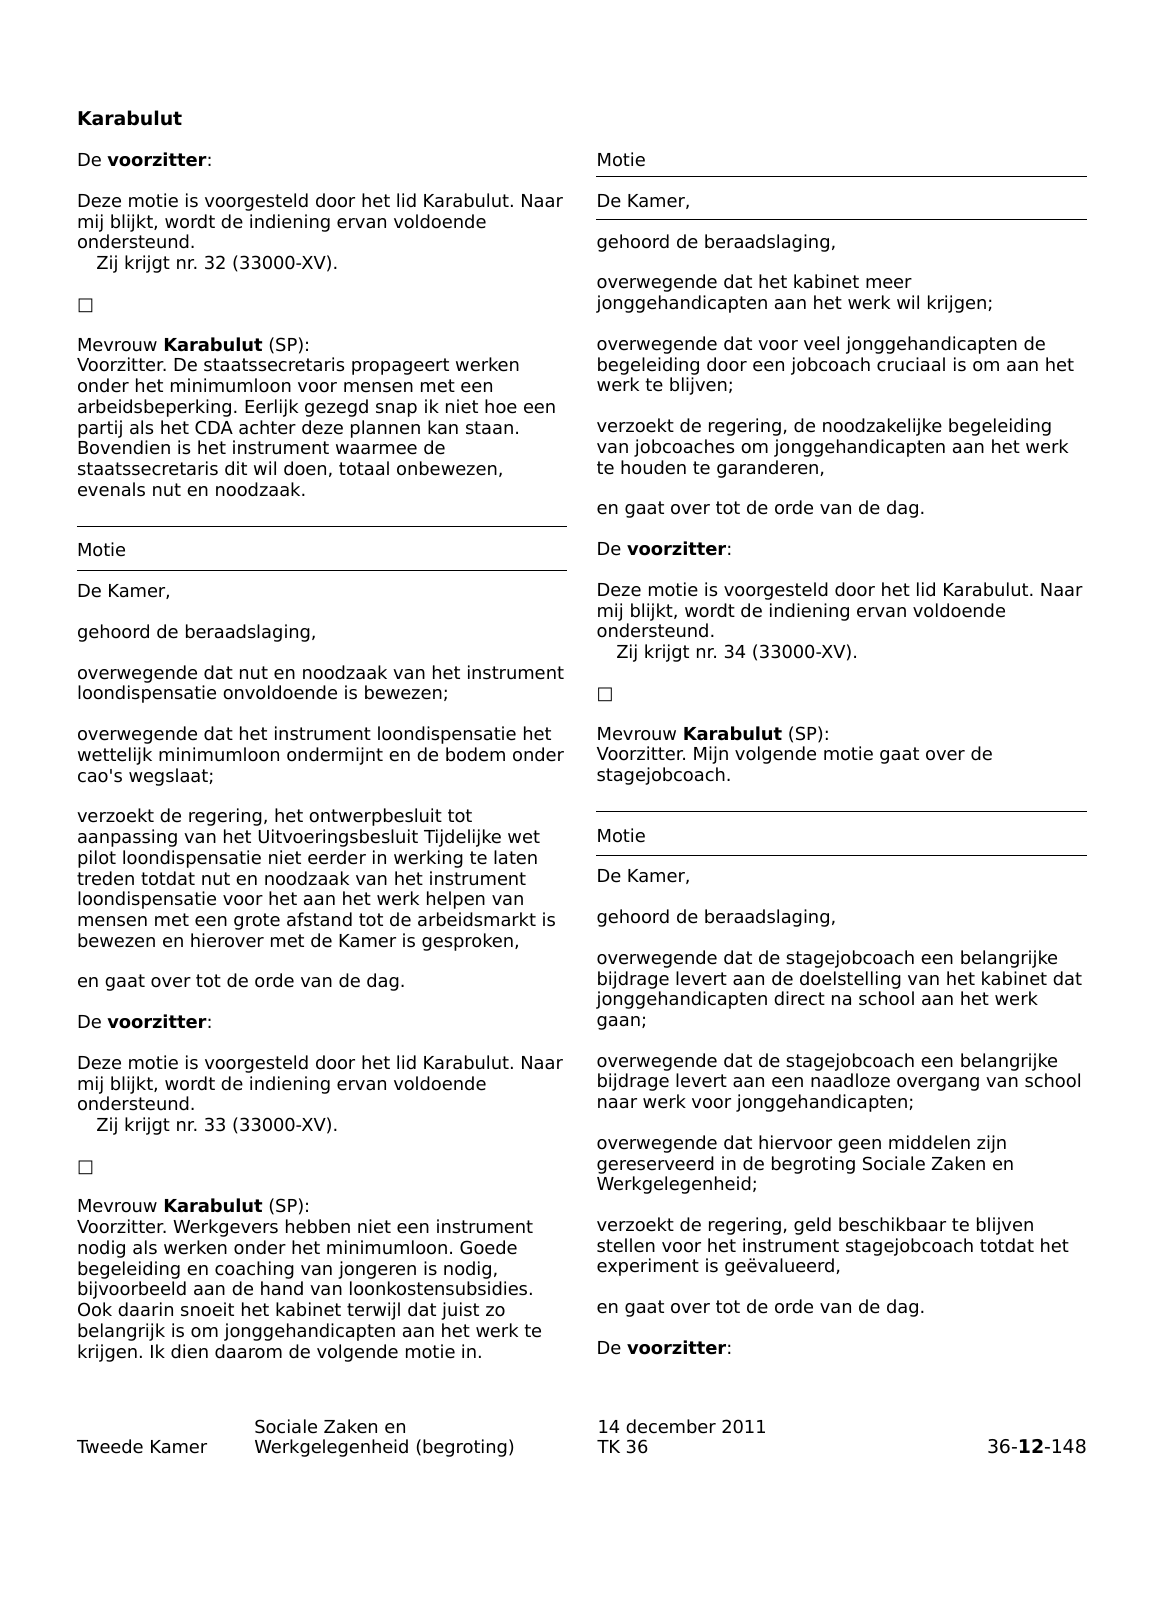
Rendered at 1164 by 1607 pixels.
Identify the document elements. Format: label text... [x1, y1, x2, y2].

text verzoekt de regering, het ontwerpbesluit tot aanpassing van het Uitvoeringsbesluit Tijdelijke wet pilot loondispensatie niet eerder in werking te laten treden totdat nut en noodzaak van het instrument loondispensatie voor het aan het werk helpen van mensen met een grote afstand tot de arbeidsmarkt is bewezen en hierover met de Kamer is gesproken, [77, 806, 567, 951]
text De Kamer, [596, 191, 1087, 212]
text gehoord de beraadslaging, [77, 622, 567, 642]
text De Kamer, [596, 866, 1087, 887]
text De voorzitter: [596, 539, 1087, 560]
text De voorzitter: [596, 1338, 1087, 1358]
text De voorzitter: [77, 150, 567, 171]
text overwegende dat voor veel jonggehandicapten de begeleiding door een jobcoach cruciaal is om aan het werk te blijven; [596, 334, 1087, 396]
text verzoekt de regering, de noodzakelijke begeleiding van jobcoaches om jonggehandicapten aan het werk te houden te garanderen, [596, 416, 1087, 478]
text Deze motie is voorgesteld door het lid Karabulut. Naar mij blijkt, wordt de indiening ervan voldoende ondersteund. [77, 1053, 567, 1115]
text □ [77, 1156, 567, 1176]
text overwegende dat het instrument loondispensatie het wettelijk minimumloon ondermijnt en de bodem onder cao's wegslaat; [77, 724, 567, 786]
text Zij krijgt nr. 33 (33000-XV). [77, 1115, 567, 1136]
text Motie [596, 825, 1087, 846]
text gehoord de beraadslaging, [596, 232, 1087, 252]
text Mevrouw Karabulut (SP): [77, 1196, 567, 1217]
text overwegende dat het kabinet meer jonggehandicapten aan het werk wil krijgen; [596, 272, 1087, 314]
text Motie [596, 150, 1087, 171]
text □ [77, 294, 567, 314]
text overwegende dat nut en noodzaak van het instrument loondispensatie onvoldoende is bewezen; [77, 662, 567, 704]
text gehoord de beraadslaging, [596, 907, 1087, 928]
text Motie [77, 540, 567, 561]
text □ [596, 683, 1087, 703]
text overwegende dat de stagejobcoach een belangrijke bijdrage levert aan de doelstelling van het kabinet dat jonggehandicapten direct na school aan het werk gaan; [596, 948, 1087, 1031]
text Deze motie is voorgesteld door het lid Karabulut. Naar mij blijkt, wordt de indiening ervan voldoende ondersteund. [596, 580, 1087, 642]
text overwegende dat de stagejobcoach een belangrijke bijdrage levert aan een naadloze overgang van school naar werk voor jonggehandicapten; [596, 1051, 1087, 1113]
text Deze motie is voorgesteld door het lid Karabulut. Naar mij blijkt, wordt de indiening ervan voldoende ondersteund. [77, 191, 567, 253]
text De voorzitter: [77, 1012, 567, 1033]
text overwegende dat hiervoor geen middelen zijn gereserveerd in de begroting Sociale Zaken en Werkgelegenheid; [596, 1133, 1087, 1195]
text verzoekt de regering, geld beschikbaar te blijven stellen voor het instrument stagejobcoach totdat het experiment is geëvalueerd, [596, 1215, 1087, 1277]
text en gaat over tot de orde van de dag. [596, 498, 1087, 519]
text Zij krijgt nr. 34 (33000-XV). [596, 642, 1087, 663]
text Mevrouw Karabulut (SP): [596, 723, 1087, 744]
text en gaat over tot de orde van de dag. [77, 971, 567, 992]
text Voorzitter. Mijn volgende motie gaat over de stagejobcoach. [596, 744, 1087, 786]
text De Kamer, [77, 581, 567, 602]
text Zij krijgt nr. 32 (33000-XV). [77, 253, 567, 274]
text Mevrouw Karabulut (SP): [77, 334, 567, 355]
text Voorzitter. Werkgevers hebben niet een instrument nodig als werken onder het minimumloon. Goede begeleiding en coaching van jongeren is nodig, bijvoorbeeld aan de hand van loonkostensubsidies. Ook daarin snoeit het kabinet terwijl dat juist zo belangrijk is om jonggehandicapten aan het werk te krijgen. Ik dien daarom de volgende motie in. [77, 1217, 567, 1362]
text en gaat over tot de orde van de dag. [596, 1297, 1087, 1318]
text Voorzitter. De staatssecretaris propageert werken onder het minimumloon voor mensen met een arbeidsbeperking. Eerlijk gezegd snap ik niet hoe een partij als het CDA achter deze plannen kan staan. Bovendien is het instrument waarmee de staatssecretaris dit wil doen, totaal onbewezen, evenals nut en noodzaak. [77, 355, 567, 500]
